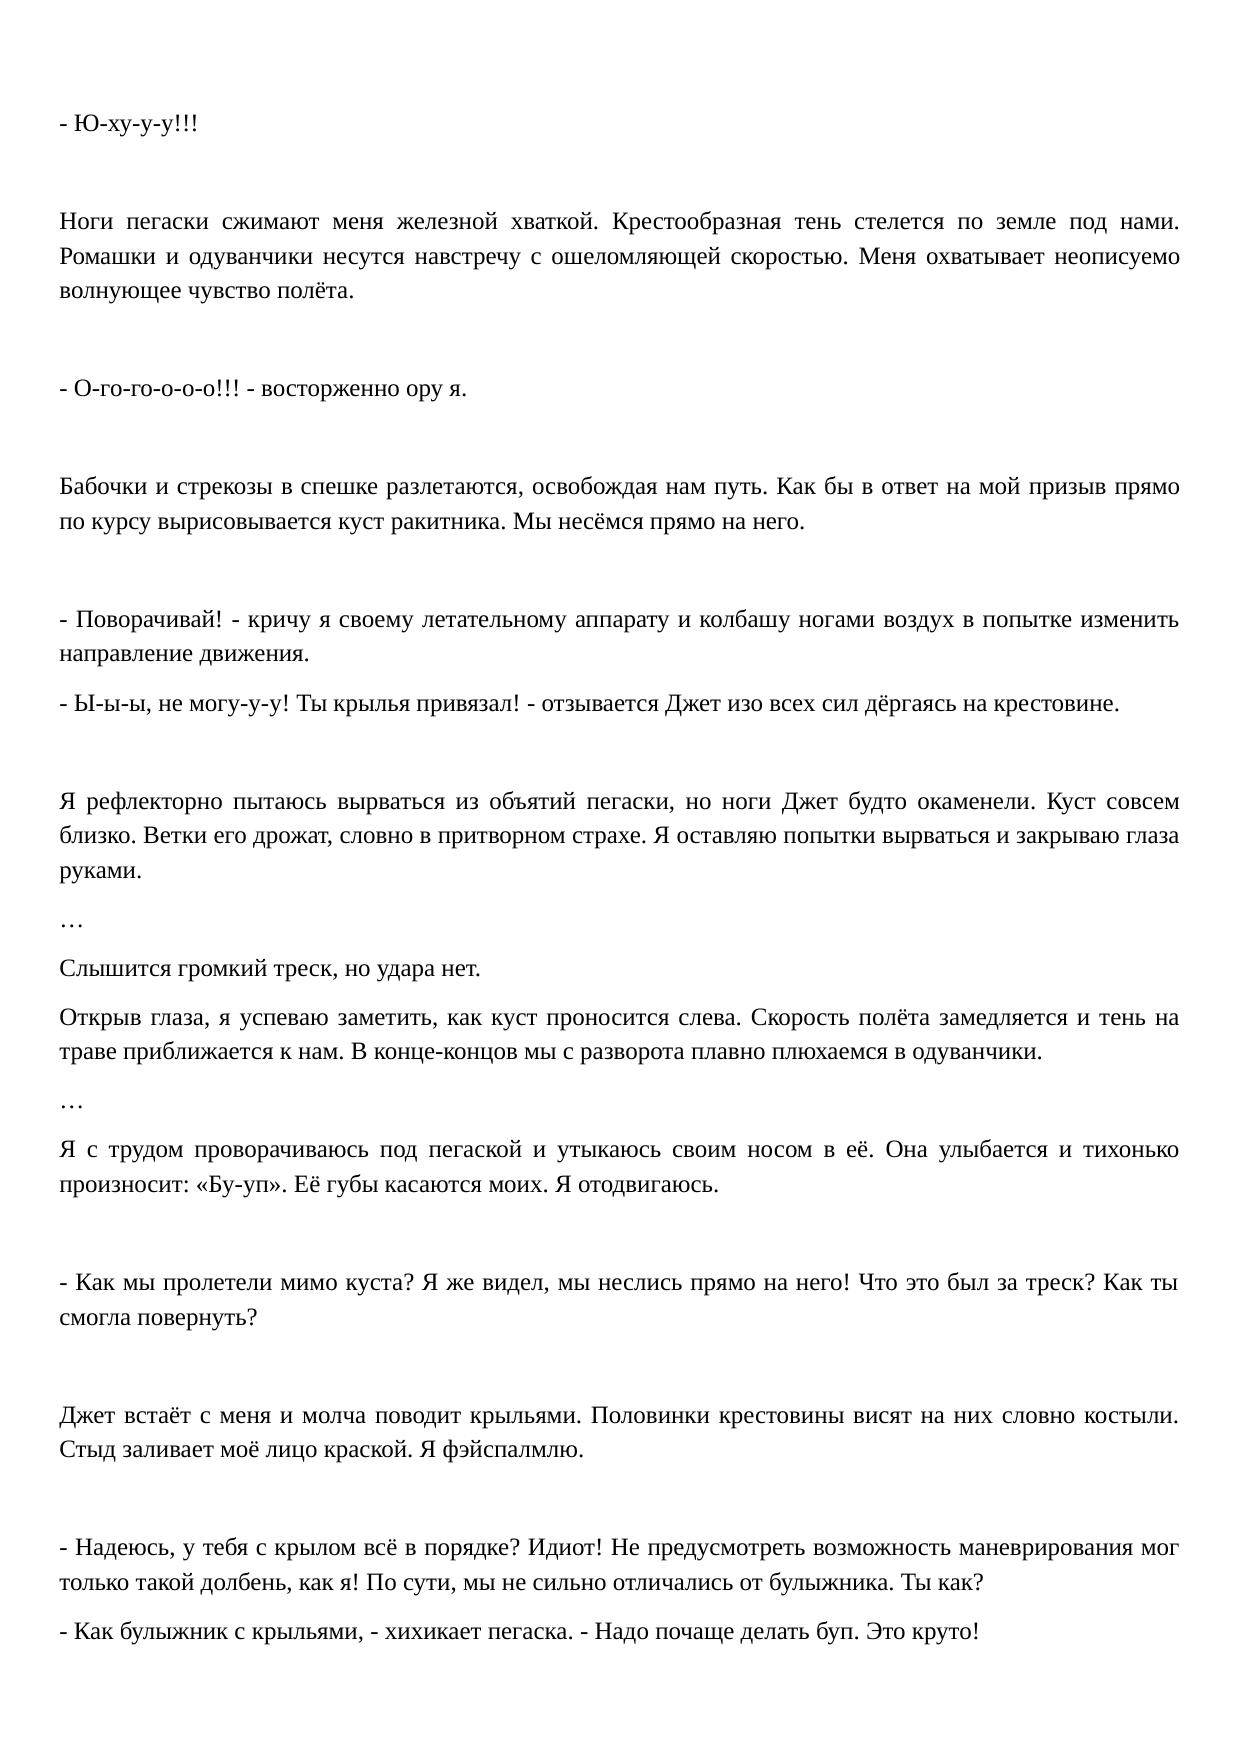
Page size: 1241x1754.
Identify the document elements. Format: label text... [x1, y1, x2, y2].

text - Ы-ы-ы, не могу-у-у! Ты крылья привязал! - отзывается Джет изо всех сил дёргаясь на крестовине. [59, 688, 1181, 716]
text Я с трудом проворачиваюсь под пегаской и утыкаюсь своим носом в её. Она улыбается и тихонько произносит: «Бу-уп». Её губы касаются моих. Я отодвигаюсь. [59, 1134, 1181, 1198]
text Я рефлекторно пытаюсь вырваться из объятий пегаски, но ноги Джет будто окаменели. Куст совсем близко. Ветки его дрожат, словно в притворном страхе. Я оставляю попытки вырваться и закрываю глаза руками. [59, 786, 1181, 883]
text Ноги пегаски сжимают меня железной хваткой. Крестообразная тень стелется по земле под нами. Ромашки и одуванчики несутся навстречу с ошеломляющей скоростью. Меня охватывает неописуемо волнующее чувство полёта. [59, 206, 1181, 304]
text Открыв глаза, я успеваю заметить, как куст проносится слева. Скорость полёта замедляется и тень на траве приближается к нам. В конце-концов мы с разворота плавно плюхаемся в одуванчики. [59, 1002, 1181, 1065]
text Слышится громкий треск, но удара нет. [59, 953, 1181, 982]
text - О-го-го-о-о-о!!! - восторженно ору я. [59, 373, 1181, 402]
text - Поворачивай! - кричу я своему летательному аппарату и колбашу ногами воздух в попытке изменить направление движения. [59, 604, 1181, 667]
text - Ю-ху-у-у!!! [59, 108, 1181, 137]
text Джет встаёт с меня и молча поводит крыльями. Половинки крестовины висят на них словно костыли. Стыд заливает моё лицо краской. Я фэйспалмлю. [59, 1400, 1181, 1463]
text … [59, 904, 1181, 932]
text Бабочки и стрекозы в спешке разлетаются, освобождая нам путь. Как бы в ответ на мой призыв прямо по курсу вырисовывается куст ракитника. Мы несёмся прямо на него. [59, 471, 1181, 535]
text - Как булыжник с крыльями, - хихикает пегаска. - Надо почаще делать буп. Это круто! [59, 1616, 1181, 1644]
text - Надеюсь, у тебя с крылом всё в порядке? Идиот! Не предусмотреть возможность маневрирования мог только такой долбень, как я! По сути, мы не сильно отличались от булыжника. Ты как? [59, 1532, 1181, 1596]
text … [59, 1085, 1181, 1114]
text - Как мы пролетели мимо куста? Я же видел, мы неслись прямо на него! Что это был за треск? Как ты смогла повернуть? [59, 1267, 1181, 1330]
